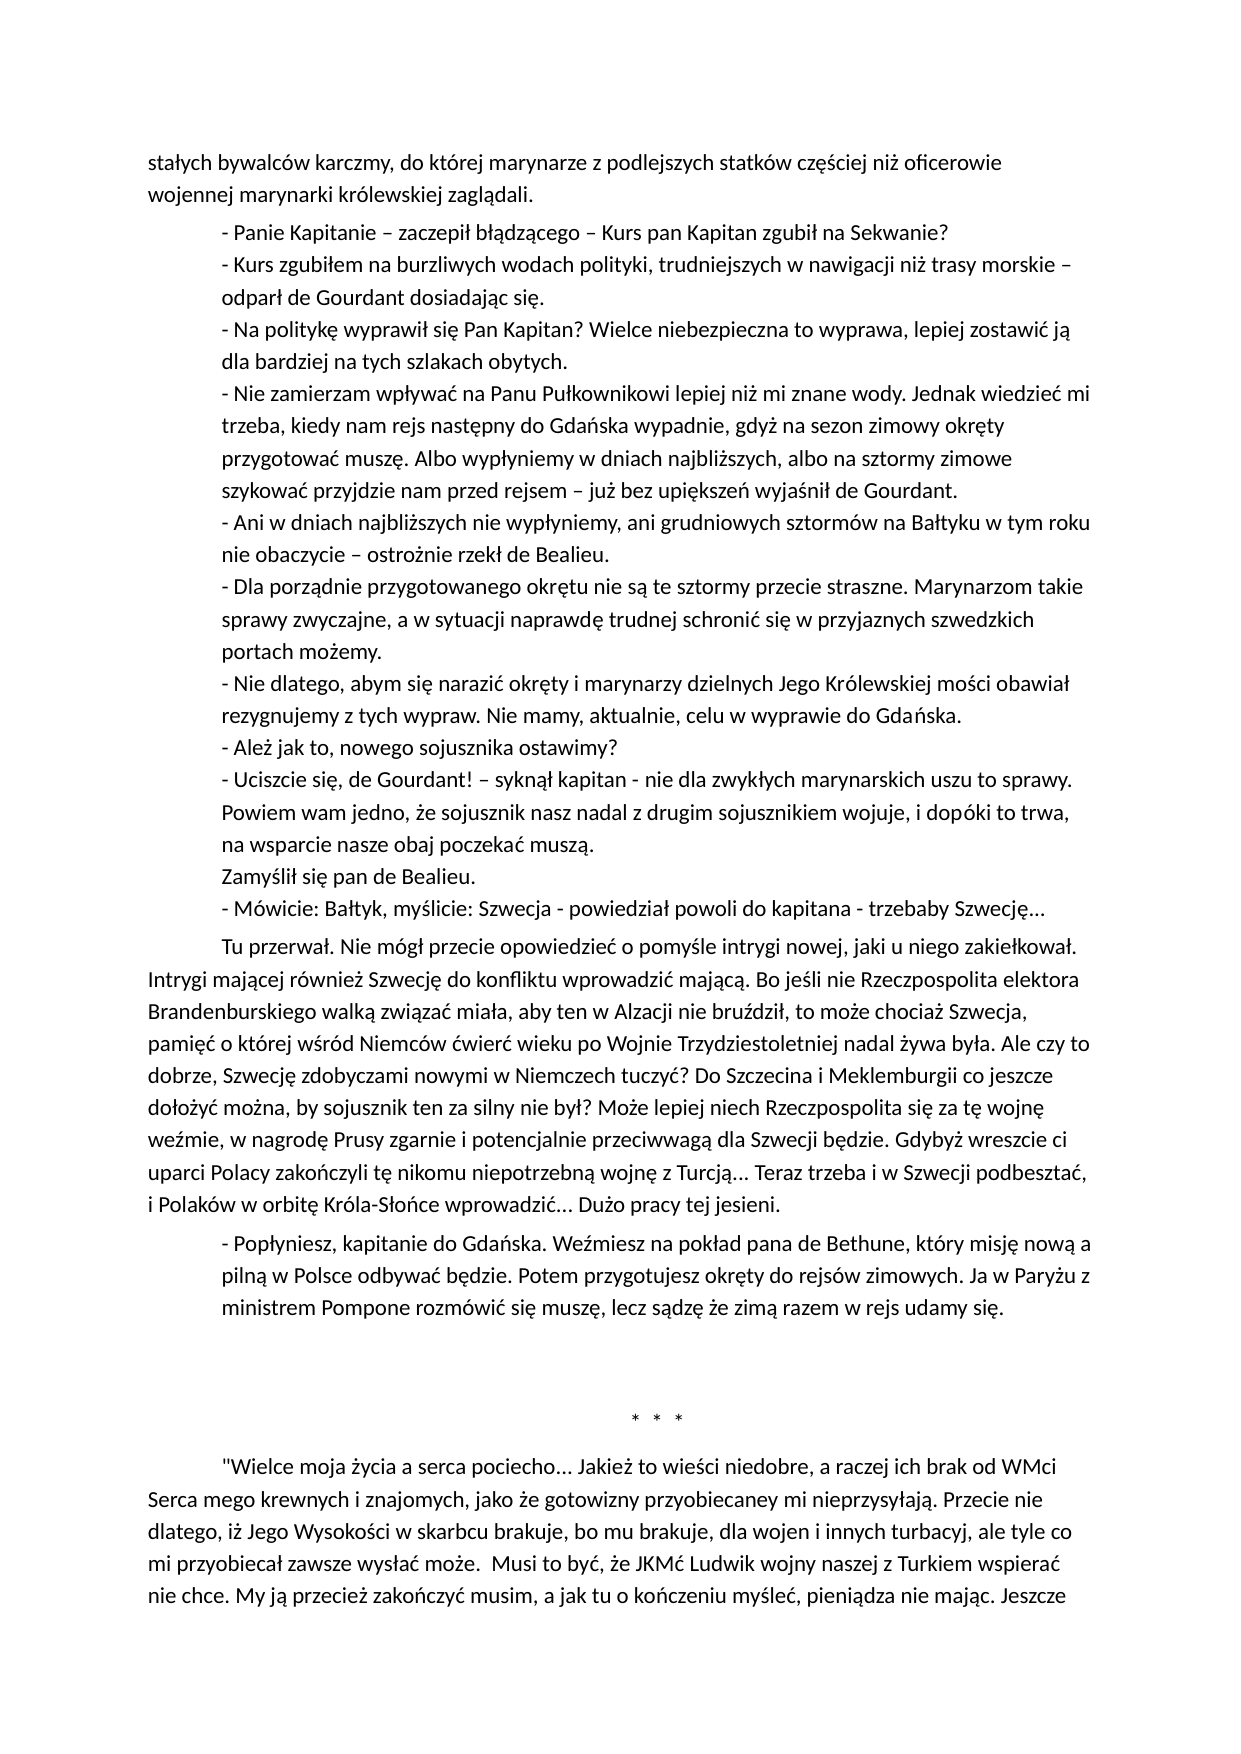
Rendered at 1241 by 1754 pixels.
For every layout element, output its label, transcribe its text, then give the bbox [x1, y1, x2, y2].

text - Na politykę wyprawił się Pan Kapitan? Wielce niebezpieczna to wyprawa, lepiej zostawić ją dla bardziej na tych szlakach obytych. [221, 315, 1093, 375]
text "Wielce moja życia a serca pociecho... Jakież to wieści niedobre, a raczej ich brak od WMci Serca mego krewnych i znajomych, jako że gotowizny przyobiecaney mi nieprzysyłają. Przecie nie dlatego, iż Jego Wysokości w skarbcu brakuje, bo mu brakuje, dla wojen i innych turbacyj, ale tyle co mi przyobiecał zawsze wysłać może. Musi to być, że JKMć Ludwik wojny naszej z Turkiem wspierać nie chce. My ją przecież zakończyć musim, a jak tu o kończeniu myśleć, pieniądza nie mając. Jeszcze [148, 1452, 1093, 1609]
text stałych bywalców karczmy, do której marynarze z podlejszych statków częściej niż oficerowie wojennej marynarki królewskiej zaglądali. [148, 148, 1093, 208]
text - Dla porządnie przygotowanego okrętu nie są te sztormy przecie straszne. Marynarzom takie sprawy zwyczajne, a w sytuacji naprawdę trudnej schronić się w przyjaznych szwedzkich portach możemy. [221, 572, 1093, 665]
text - Mówicie: Bałtyk, myślicie: Szwecja - powiedział powoli do kapitana - trzebaby Szwecję... [221, 894, 1093, 922]
text - Popłyniesz, kapitanie do Gdańska. Weźmiesz na pokład pana de Bethune, który misję nową a pilną w Polsce odbywać będzie. Potem przygotujesz okręty do rejsów zimowych. Ja w Paryżu z ministrem Pompone rozmówić się muszę, lecz sądzę że zimą razem w rejs udamy się. [221, 1229, 1093, 1321]
text - Ani w dniach najbliższych nie wypłyniemy, ani grudniowych sztormów na Bałtyku w tym roku nie obaczycie – ostrożnie rzekł de Bealieu. [221, 508, 1093, 568]
text - Nie zamierzam wpływać na Panu Pułkownikowi lepiej niż mi znane wody. Jednak wiedzieć mi trzeba, kiedy nam rejs następny do Gdańska wypadnie, gdyż na sezon zimowy okręty przygotować muszę. Albo wypłyniemy w dniach najbliższych, albo na sztormy zimowe szykować przyjdzie nam przed rejsem – już bez upiększeń wyjaśnił de Gourdant. [221, 379, 1093, 504]
text - Kurs zgubiłem na burzliwych wodach polityki, trudniejszych w nawigacji niż trasy morskie – odparł de Gourdant dosiadając się. [221, 251, 1093, 311]
text Zamyślił się pan de Bealieu. [221, 862, 1093, 890]
text Tu przerwał. Nie mógł przecie opowiedzieć o pomyśle intrygi nowej, jaki u niego zakiełkował. Intrygi mającej również Szwecję do konfliktu wprowadzić mającą. Bo jeśli nie Rzeczpospolita elektora Brandenburskiego walką związać miała, aby ten w Alzacji nie bruździł, to może chociaż Szwecja, pamięć o której wśród Niemców ćwierć wieku po Wojnie Trzydziestoletniej nadal żywa była. Ale czy to dobrze, Szwecję zdobyczami nowymi w Niemczech tuczyć? Do Szczecina i Meklemburgii co jeszcze dołożyć można, by sojusznik ten za silny nie był? Może lepiej niech Rzeczpospolita się za tę wojnę weźmie, w nagrodę Prusy zgarnie i potencjalnie przeciwwagą dla Szwecji będzie. Gdybyż wreszcie ci uparci Polacy zakończyli tę nikomu niepotrzebną wojnę z Turcją... Teraz trzeba i w Szwecji podbesztać, i Polaków w orbitę Króla-Słońce wprowadzić... Dużo pracy tej jesieni. [148, 932, 1093, 1218]
text - Nie dlatego, abym się narazić okręty i marynarzy dzielnych Jego Królewskiej mości obawiał rezygnujemy z tych wypraw. Nie mamy, aktualnie, celu w wyprawie do Gdańska. [221, 669, 1093, 729]
text - Uciszcie się, de Gourdant! – syknął kapitan - nie dla zwykłych marynarskich uszu to sprawy. Powiem wam jedno, że sojusznik nasz nadal z drugim sojusznikiem wojuje, i dopóki to trwa, na wsparcie nasze obaj poczekać muszą. [221, 766, 1093, 858]
text - Panie Kapitanie – zaczepił błądzącego – Kurs pan Kapitan zgubił na Sekwanie? [221, 218, 1093, 246]
text - Ależ jak to, nowego sojusznika ostawimy? [221, 733, 1093, 761]
text * * * [148, 1408, 1093, 1436]
